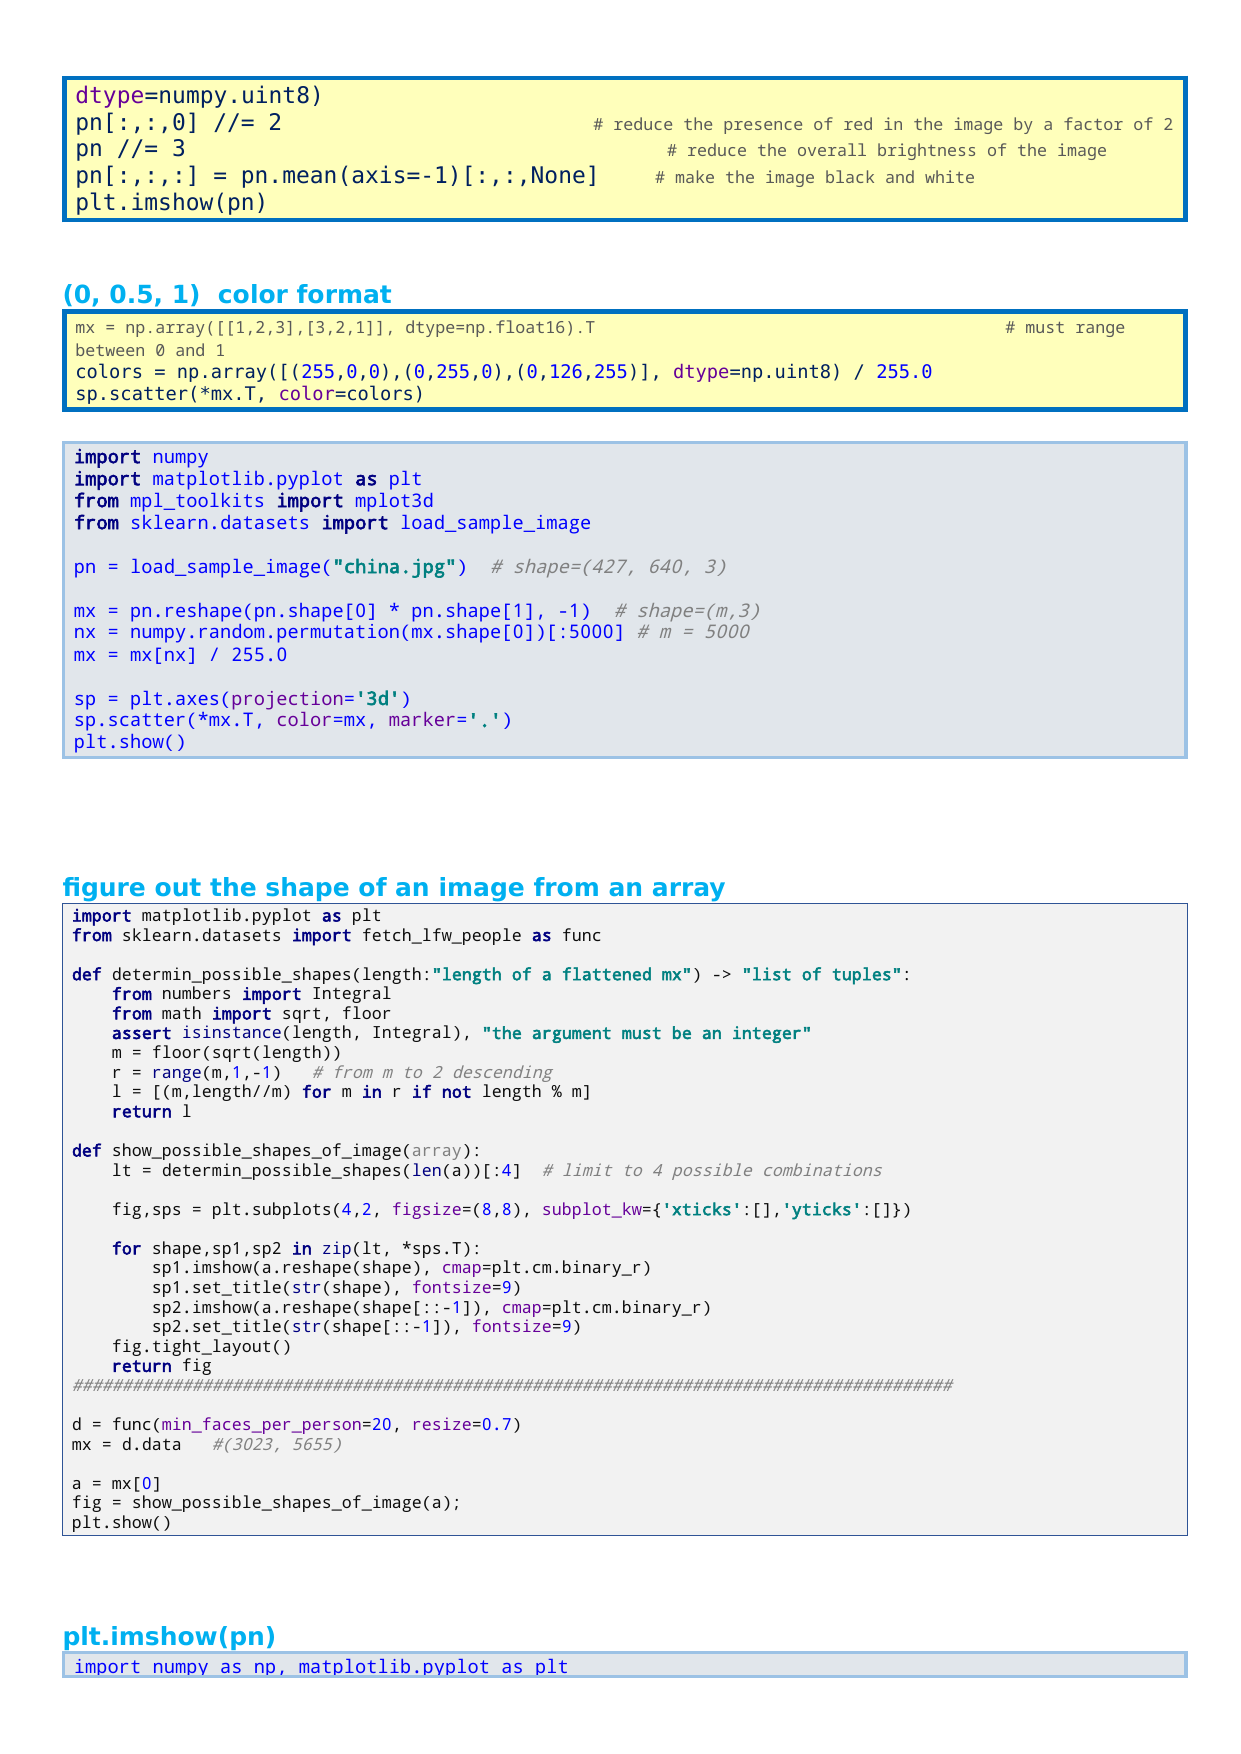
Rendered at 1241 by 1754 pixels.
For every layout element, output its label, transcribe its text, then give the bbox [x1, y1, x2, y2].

title plt.imshow(pn) [62, 1622, 1188, 1651]
title (0, 0.5, 1) color format [62, 280, 1188, 309]
text dtype=numpy.uint8) pn[:,:,0] //= 2 # reduce the presence of red in the image by a factor of 2 [67, 80, 1183, 129]
text import numpy import matplotlib.pyplot as plt from mpl_toolkits import mplot3d from sklearn.datasets import load_sample_image pn = load_sample_image("china.jpg") # shape=(427, 640, 3) mx = pn.reshape(pn.shape[0] * pn.shape[1], -1) # shape=(m,3) nx = numpy.random.permutation(mx.shape[0])[:5000] # m = 5000 mx = mx[nx] / 255.0 sp = plt.axes(projection='3d') sp.scatter(*mx.T, color=mx, marker='.') plt.show() [65, 444, 1184, 756]
text import matplotlib.pyplot as plt from sklearn.datasets import fetch_lfw_people as func def determin_possible_shapes(length:"length of a flattened mx") -> "list of tuples": from numbers import Integral from math import sqrt, floor assert isinstance(length, Integral), "the argument must be an integer" m = floor(sqrt(length)) r = range(m,1,-1) # from m to 2 descending l = [(m,length//m) for m in r if not length % m] return l def show_possible_shapes_of_image(array): lt = determin_possible_shapes(len(a))[:4] # limit to 4 possible combinations fig,sps = plt.subplots(4,2, figsize=(8,8), subplot_kw={'xticks':[],'yticks':[]}) for shape,sp1,sp2 in zip(lt, *sps.T): sp1.imshow(a.reshape(shape), cmap=plt.cm.binary_r) sp1.set_title(str(shape), fontsize=9) sp2.imshow(a.reshape(shape[::-1]), cmap=plt.cm.binary_r) sp2.set_title(str(shape[::-1]), fontsize=9) fig.tight_layout() return fig ######################################################################################## d = func(min_faces_per_person=20, resize=0.7) mx = d.data #(3023, 5655) a = mx[0] fig = show_possible_shapes_of_image(a); plt.show() [63, 904, 1187, 1535]
text mx = np.array([[1,2,3],[3,2,1]], dtype=np.float16).T # must range between 0 and 1 colors = np.array([(255,0,0),(0,255,0),(0,126,255)], dtype=np.uint8) / 255.0 sp.scatter(*mx.T, color=colors) [67, 314, 1183, 407]
text pn[:,:,:] = pn.mean(axis=-1)[:,:,None] # make the image black and white [67, 156, 1183, 182]
text plt.imshow(pn) [67, 182, 1183, 218]
title figure out the shape of an image from an array [62, 874, 1188, 903]
text pn //= 3 # reduce the overall brightness of the image [67, 129, 1183, 156]
text import numpy as np, matplotlib.pyplot as plt [65, 1654, 1184, 1675]
